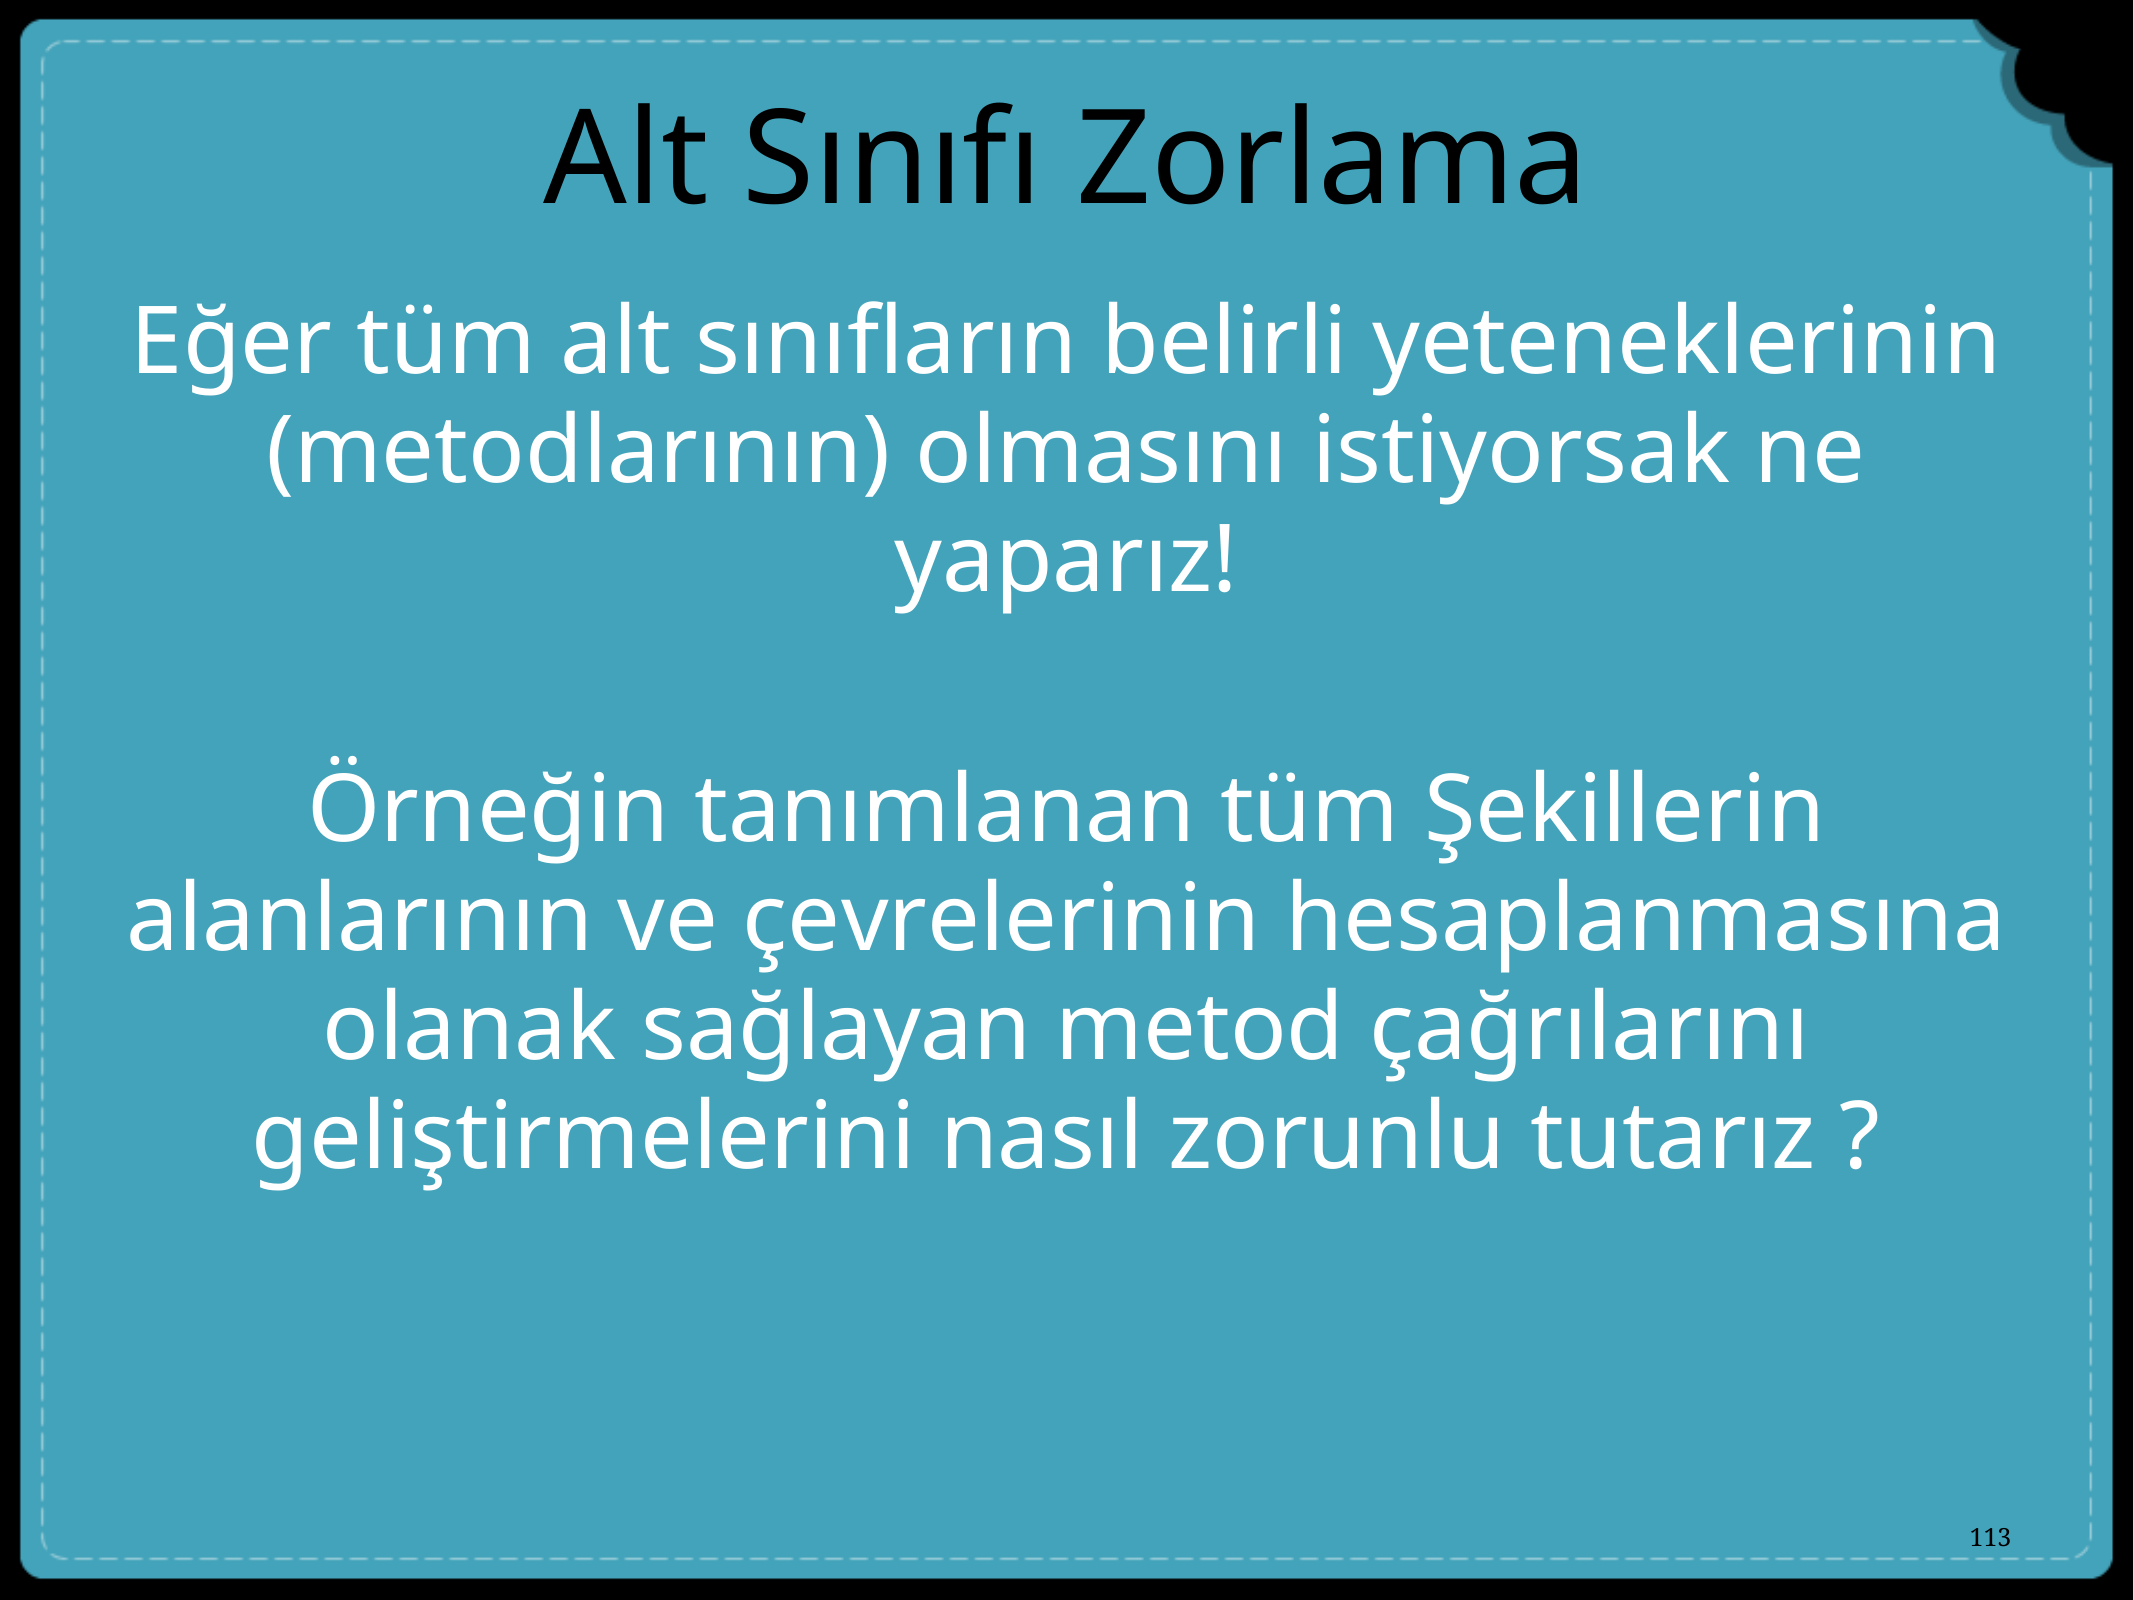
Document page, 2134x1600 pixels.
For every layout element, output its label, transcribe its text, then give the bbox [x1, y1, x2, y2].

picture [0, 0, 2134, 1600]
text_box [1528, 1456, 2027, 1564]
list Eğer tüm alt sınıfların belirli yeteneklerinin (metodlarının) olmasını istiyorsak ne yaparız! Örneğin tanımlanan tüm Şekillerin alanlarının ve çevrelerinin hesaplanmasına olanak sağlayan metod çağrılarını geliştirmelerini nasıl zorunlu tutarız ? [106, 311, 2027, 1431]
title Alt Sınıfı Zorlama [106, 64, 2027, 311]
